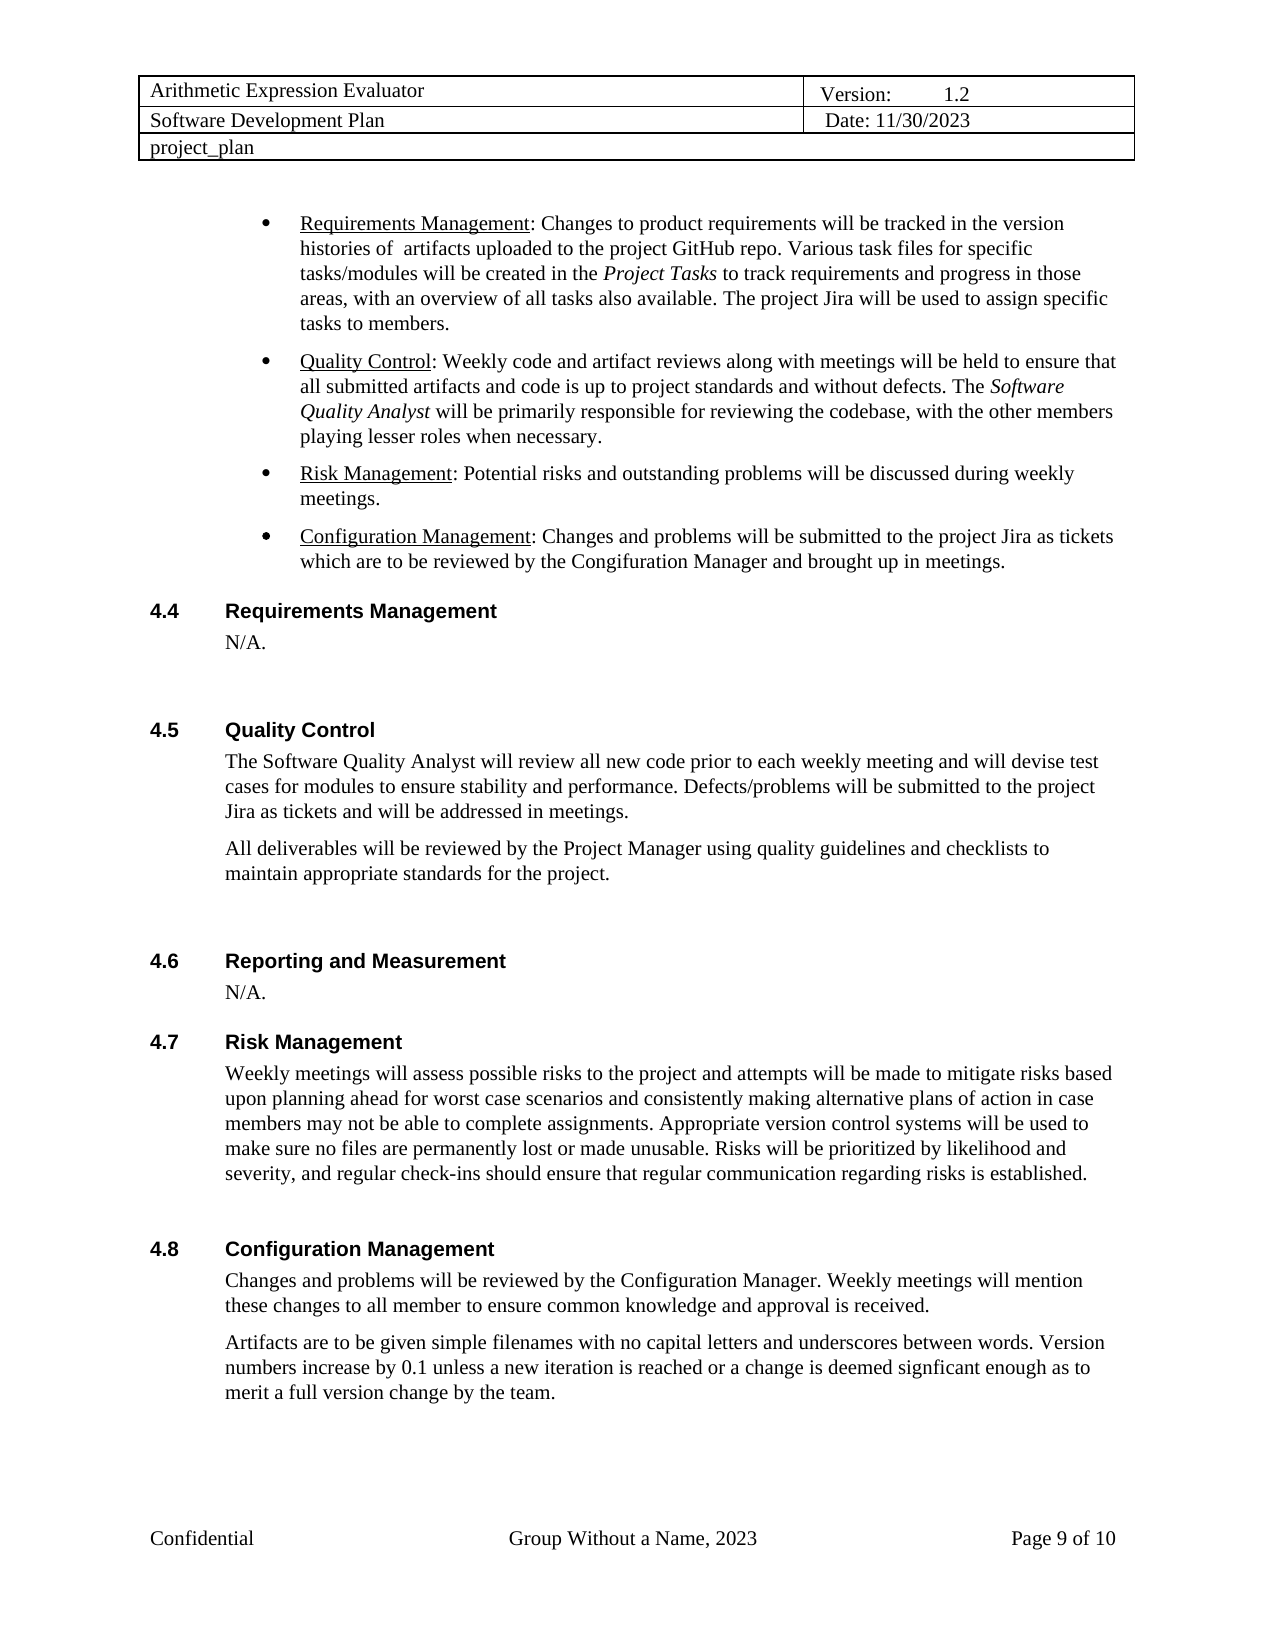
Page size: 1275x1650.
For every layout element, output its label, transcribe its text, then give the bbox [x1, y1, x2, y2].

subtitle Quality Control [150, 717, 1125, 742]
text N/A. [225, 979, 1125, 1004]
subtitle Configuration Management [150, 1235, 1125, 1260]
text Changes and problems will be reviewed by the Configuration Manager. Weekly meetings will mention these changes to all member to ensure common knowledge and approval is received. [225, 1267, 1125, 1317]
text N/A. [225, 629, 1125, 654]
text All deliverables will be reviewed by the Project Manager using quality guidelines and checklists to maintain appropriate standards for the project. [225, 835, 1125, 885]
list Quality Control: Weekly code and artifact reviews along with meetings will be held to ensure that all submitted artifacts and code is up to project standards and without defects. The Software Quality Analyst will be primarily responsible for reviewing the codebase, with the other members playing lesser roles when necessary. [262, 348, 1125, 448]
list Risk Management: Potential risks and outstanding problems will be discussed during weekly meetings. [262, 460, 1125, 510]
text Weekly meetings will assess possible risks to the project and attempts will be made to mitigate risks based upon planning ahead for worst case scenarios and consistently making alternative plans of action in case members may not be able to complete assignments. Appropriate version control systems will be used to make sure no files are permanently lost or made unusable. Risks will be prioritized by likelihood and severity, and regular check-ins should ensure that regular communication regarding risks is established. [225, 1060, 1125, 1185]
subtitle Reporting and Measurement [150, 948, 1125, 973]
text Artifacts are to be given simple filenames with no capital letters and underscores between words. Version numbers increase by 0.1 unless a new iteration is reached or a change is deemed signficant enough as to merit a full version change by the team. [225, 1329, 1125, 1404]
text The Software Quality Analyst will review all new code prior to each weekly meeting and will devise test cases for modules to ensure stability and performance. Defects/problems will be submitted to the project Jira as tickets and will be addressed in meetings. [225, 748, 1125, 823]
list Configuration Management: Changes and problems will be submitted to the project Jira as tickets which are to be reviewed by the Congifuration Manager and brought up in meetings. [262, 523, 1125, 573]
list Requirements Management: Changes to product requirements will be tracked in the version histories of artifacts uploaded to the project GitHub repo. Various task files for specific tasks/modules will be created in the Project Tasks to track requirements and progress in those areas, with an overview of all tasks also available. The project Jira will be used to assign specific tasks to members. [262, 210, 1125, 335]
subtitle Risk Management [150, 1029, 1125, 1054]
subtitle Requirements Management [150, 598, 1125, 623]
